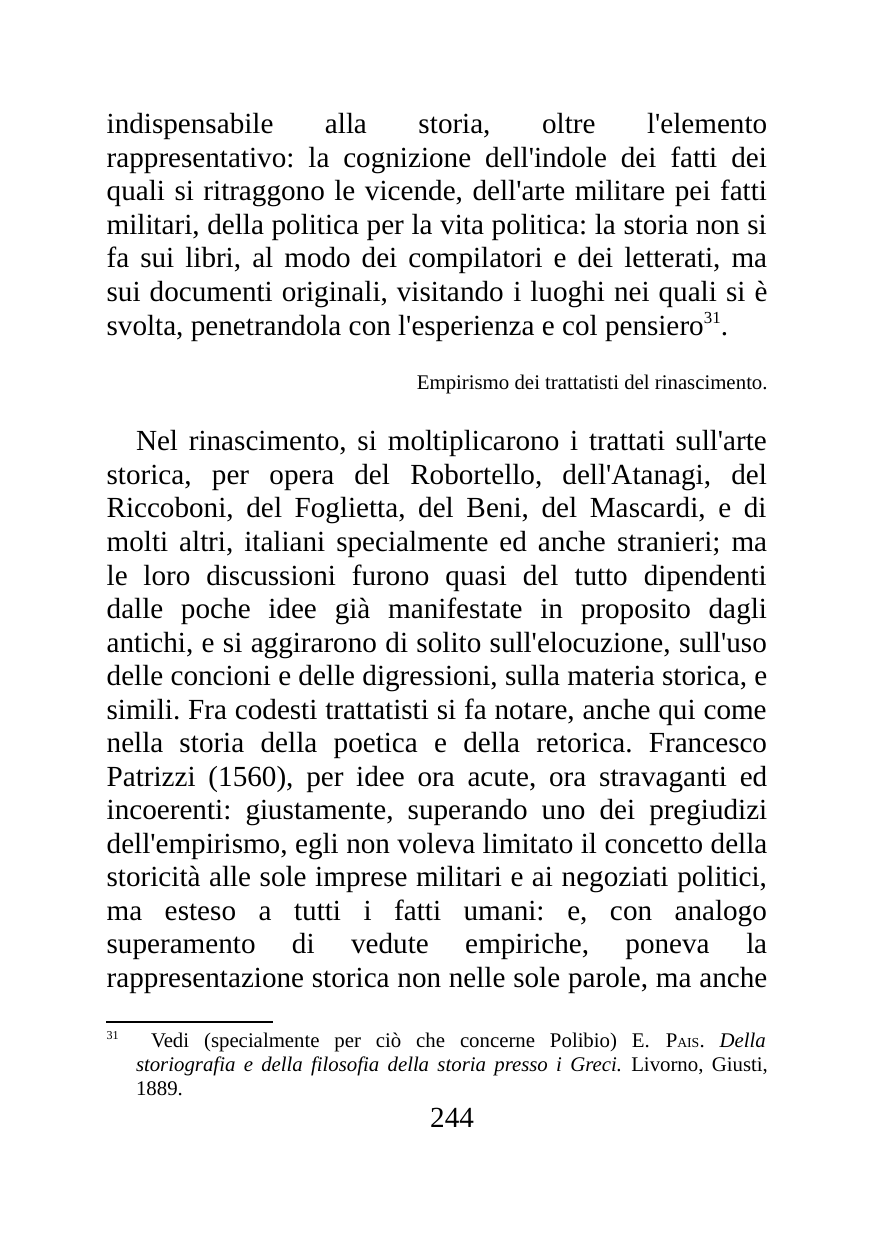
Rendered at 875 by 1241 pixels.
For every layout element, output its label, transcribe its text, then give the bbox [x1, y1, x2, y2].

text Nel rinascimento, si moltiplicarono i trattati sull'arte storica, per opera del Robortello, dell'Atanagi, del Riccoboni, del Foglietta, del Beni, del Mascardi, e di molti altri, italiani specialmente ed anche stranieri; ma le loro discussioni furono quasi del tutto dipendenti dalle poche idee già manifestate in proposito dagli antichi, e si aggirarono di solito sull'elocuzione, sull'uso delle concioni e delle digressioni, sulla materia storica, e simili. Fra codesti trattatisti si fa notare, anche qui come nella storia della poetica e della retorica. Francesco Patrizzi (1560), per idee ora acute, ora stravaganti ed incoerenti: giustamente, superando uno dei pregiudizi dell'empirismo, egli non voleva limitato il concetto della storicità alle sole imprese militari e ai negoziati politici, ma esteso a tutti i fatti umani: e, con analogo superamento di vedute empiriche, poneva la rappresentazione storica non nelle sole parole, ma anche [106, 423, 768, 994]
text Vedi (specialmente per ciò che concerne Polibio) E. Pais. Della storiografia e della filosofia della storia presso i Greci. Livorno, Giusti, 1889. [106, 1028, 768, 1100]
text indispensabile alla storia, oltre l'elemento rappresentativo: la cognizione dell'indole dei fatti dei quali si ritraggono le vicende, dell'arte militare pei fatti militari, della politica per la vita politica: la storia non si fa sui libri, al modo dei compilatori e dei letterati, ma sui documenti originali, visitando i luoghi nei quali si è svolta, penetrandola con l'esperienza e col pensiero. [106, 106, 768, 341]
text Empirismo dei trattatisti del rinascimento. [106, 370, 768, 394]
